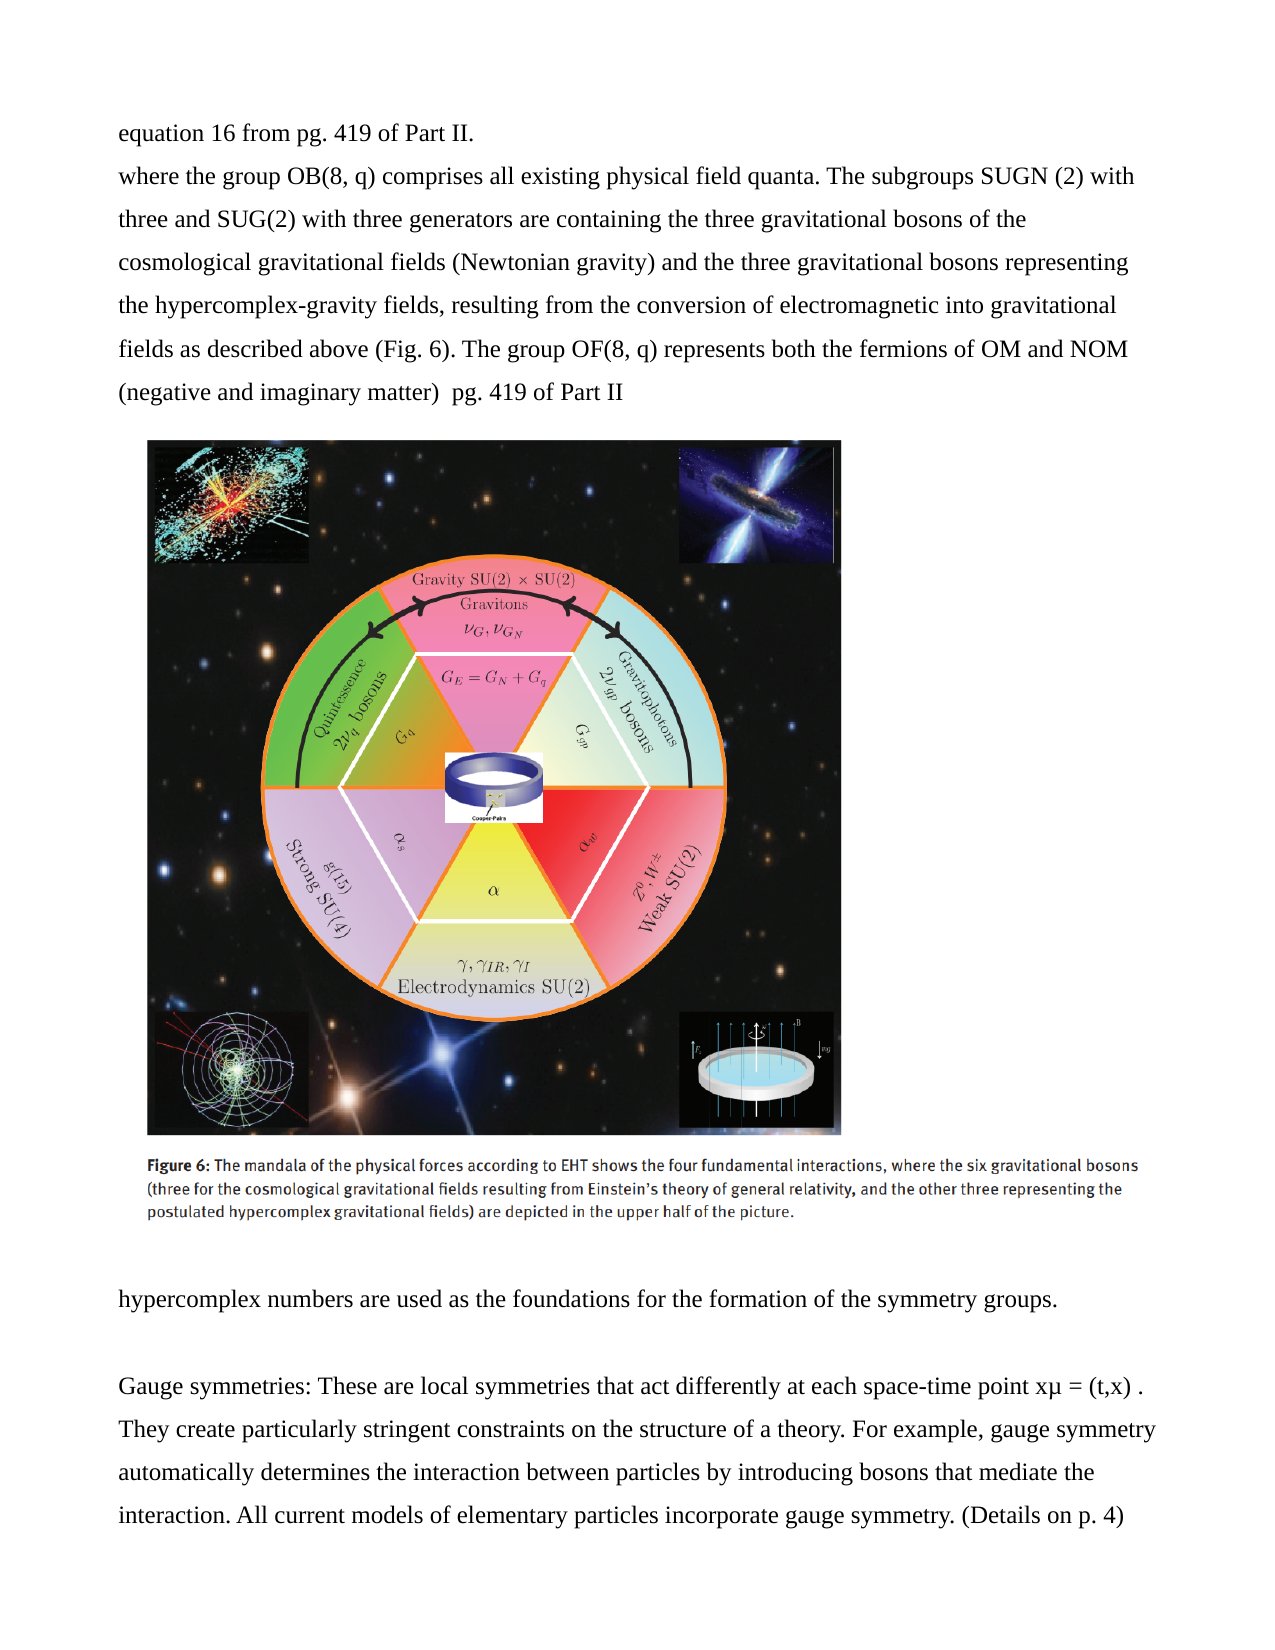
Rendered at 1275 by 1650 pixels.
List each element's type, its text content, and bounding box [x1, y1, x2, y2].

picture [123, 420, 1152, 1227]
text hypercomplex numbers are used as the foundations for the formation of the symmetry groups. [118, 1284, 1157, 1313]
text where the group OB(8, q) comprises all existing physical field quanta. The subgroups SUGN (2) with three and SUG(2) with three generators are containing the three gravitational bosons of the cosmological gravitational fields (Newtonian gravity) and the three gravitational bosons representing the hypercomplex-gravity fields, resulting from the conversion of electromagnetic into gravitational fields as described above (Fig. 6). The group OF(8, q) represents both the fermions of OM and NOM (negative and imaginary matter) pg. 419 of Part II [118, 161, 1157, 406]
text equation 16 from pg. 419 of Part II. [118, 118, 1157, 147]
text Gauge symmetries: These are local symmetries that act differently at each space-time point xµ = (t,x) . They create particularly stringent constraints on the structure of a theory. For example, gauge symmetry automatically determines the interaction between particles by introducing bosons that mediate the interaction. All current models of elementary particles incorporate gauge symmetry. (Details on p. 4) [118, 1371, 1157, 1529]
